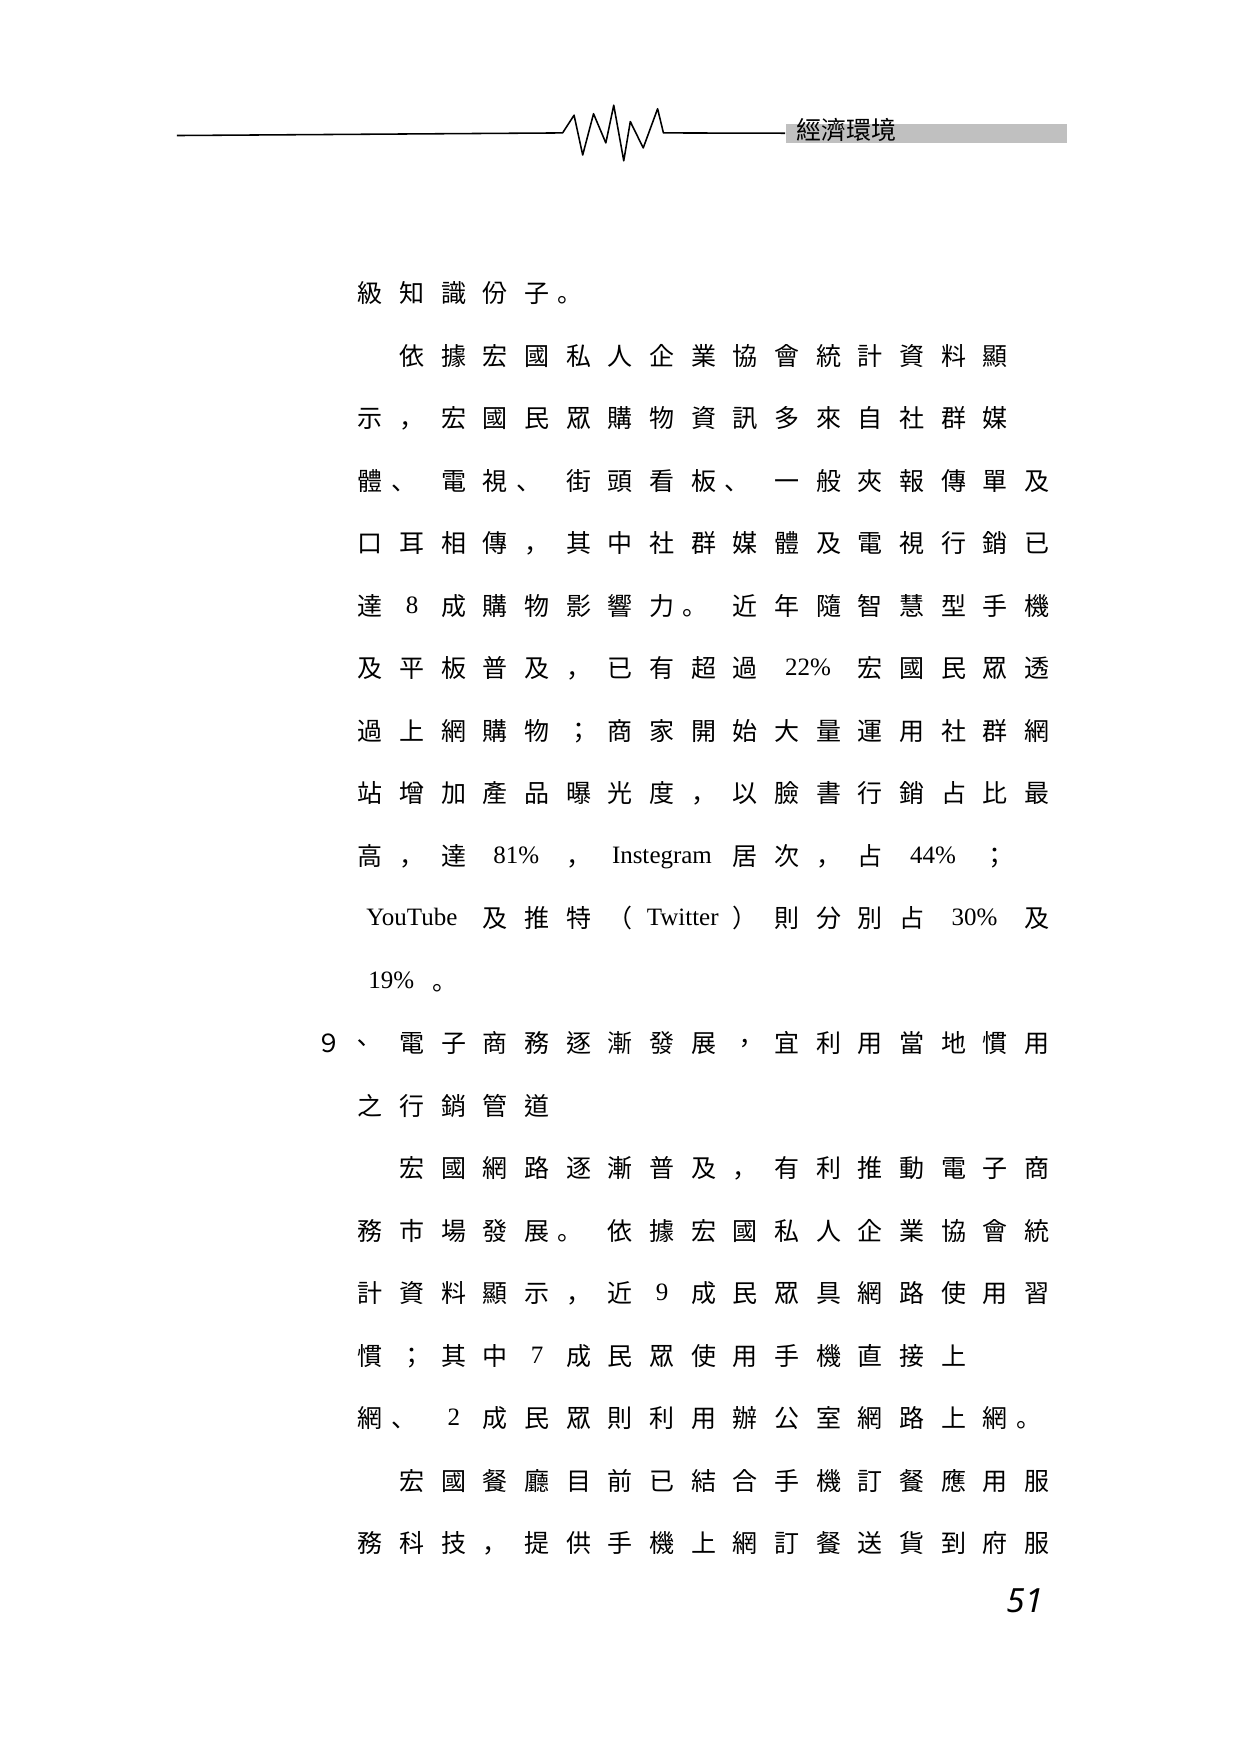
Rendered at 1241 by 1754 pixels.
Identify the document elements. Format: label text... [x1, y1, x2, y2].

text 宏國網路逐漸普及，有利推動電子商務市場發展。依據宏國私人企業協會統計資料顯示，近9成民眾具網路使用習慣；其中7成民眾使用手機直接上網、2成民眾則利用辦公室網路上網。 [330, 1125, 1058, 1438]
text 級知識份子。 [330, 250, 1058, 313]
text ９、電子商務逐漸發展，宜利用當地慣用之行銷管道 [281, 1000, 1058, 1125]
text 宏國餐廳目前已結合手機訂餐應用服務科技，提供手機上網訂餐送貨到府服 [330, 1438, 1058, 1563]
text 依據宏國私人企業協會統計資料顯示，宏國民眾購物資訊多來自社群媒體、電視、街頭看板、一般夾報傳單及口耳相傳，其中社群媒體及電視行銷已達8成購物影響力。近年隨智慧型手機及平板普及，已有超過22%宏國民眾透過上網購物；商家開始大量運用社群網站增加產品曝光度，以臉書行銷占比最高，達81%，Instegram居次，占44%；YouTube及推特（Twitter）則分別占30%及19%。 [330, 313, 1058, 1000]
